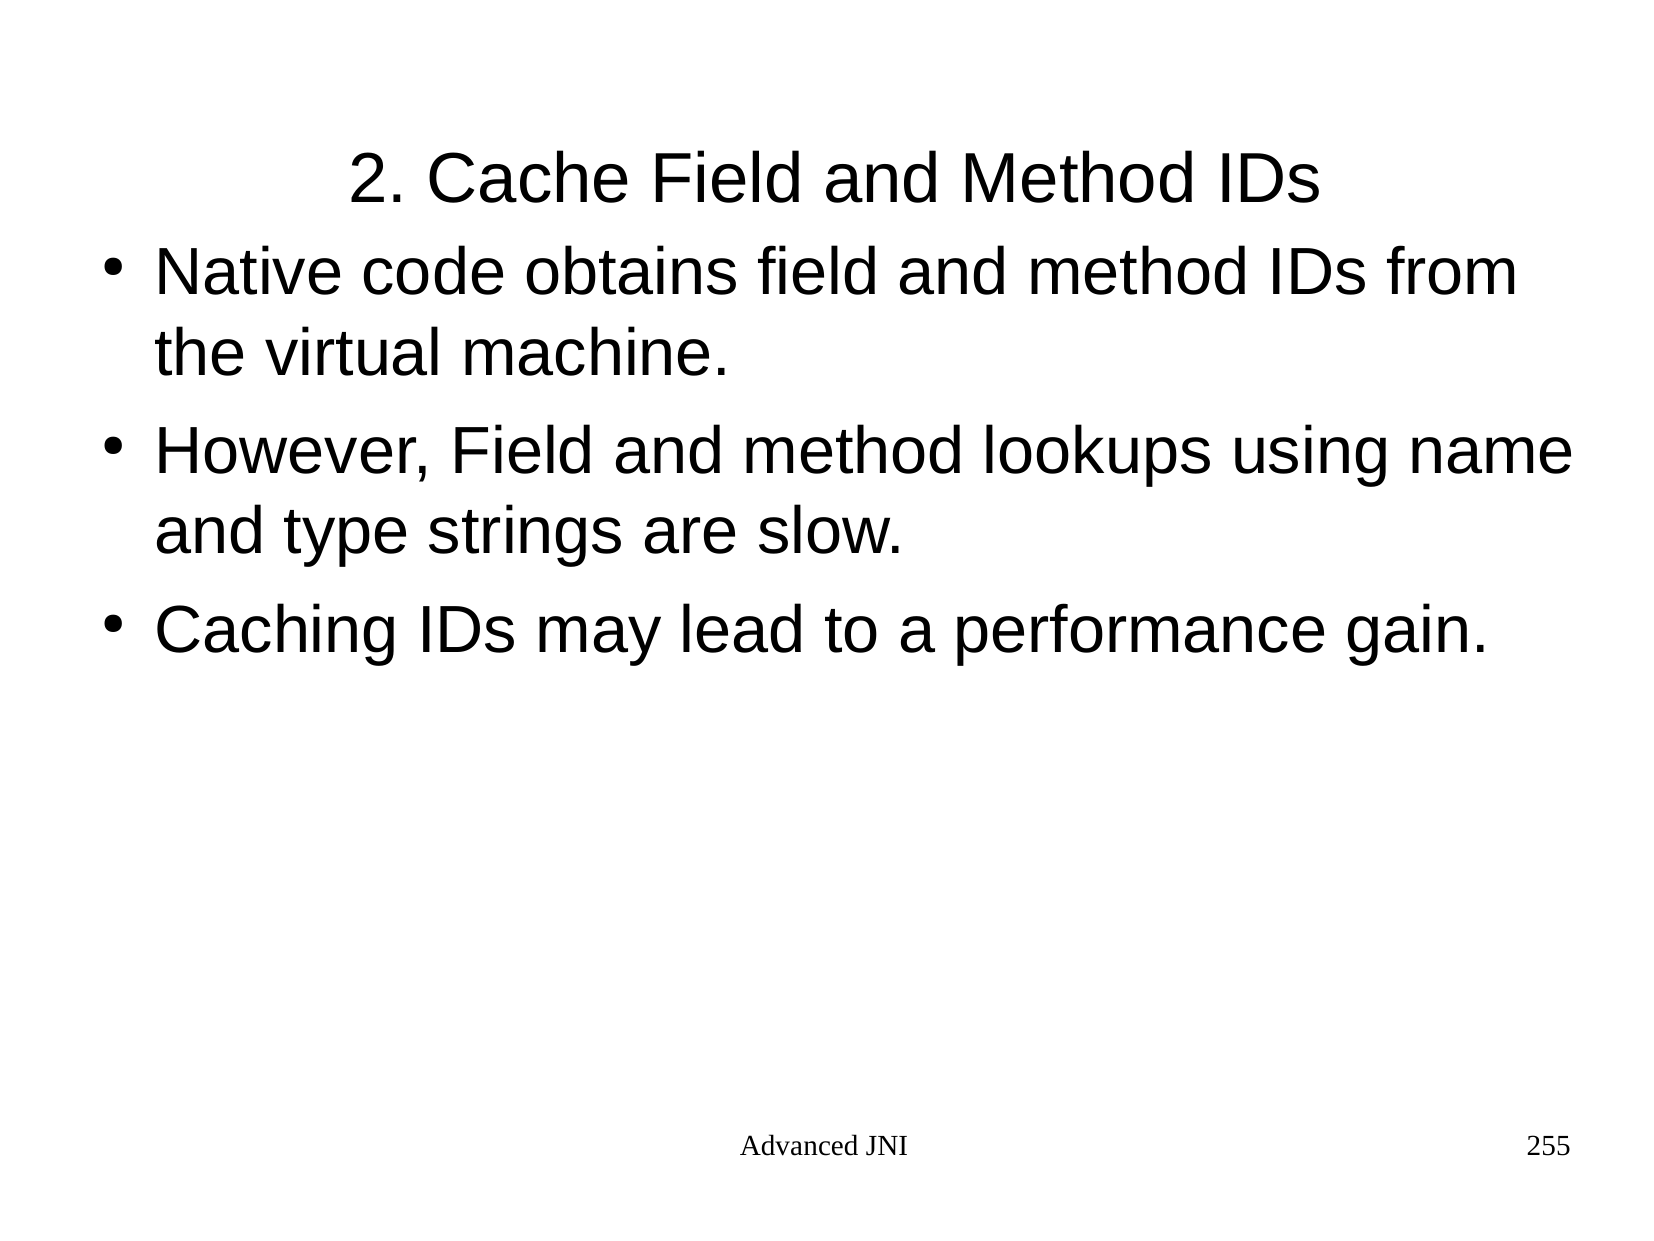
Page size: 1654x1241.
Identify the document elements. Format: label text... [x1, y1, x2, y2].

list Native code obtains field and method IDs from the virtual machine. However, Field and method lookups using name and type strings are slow. Caching IDs may lead to a performance gain. [68, 220, 1599, 1130]
title 2. Cache Field and Method IDs [68, 114, 1599, 220]
